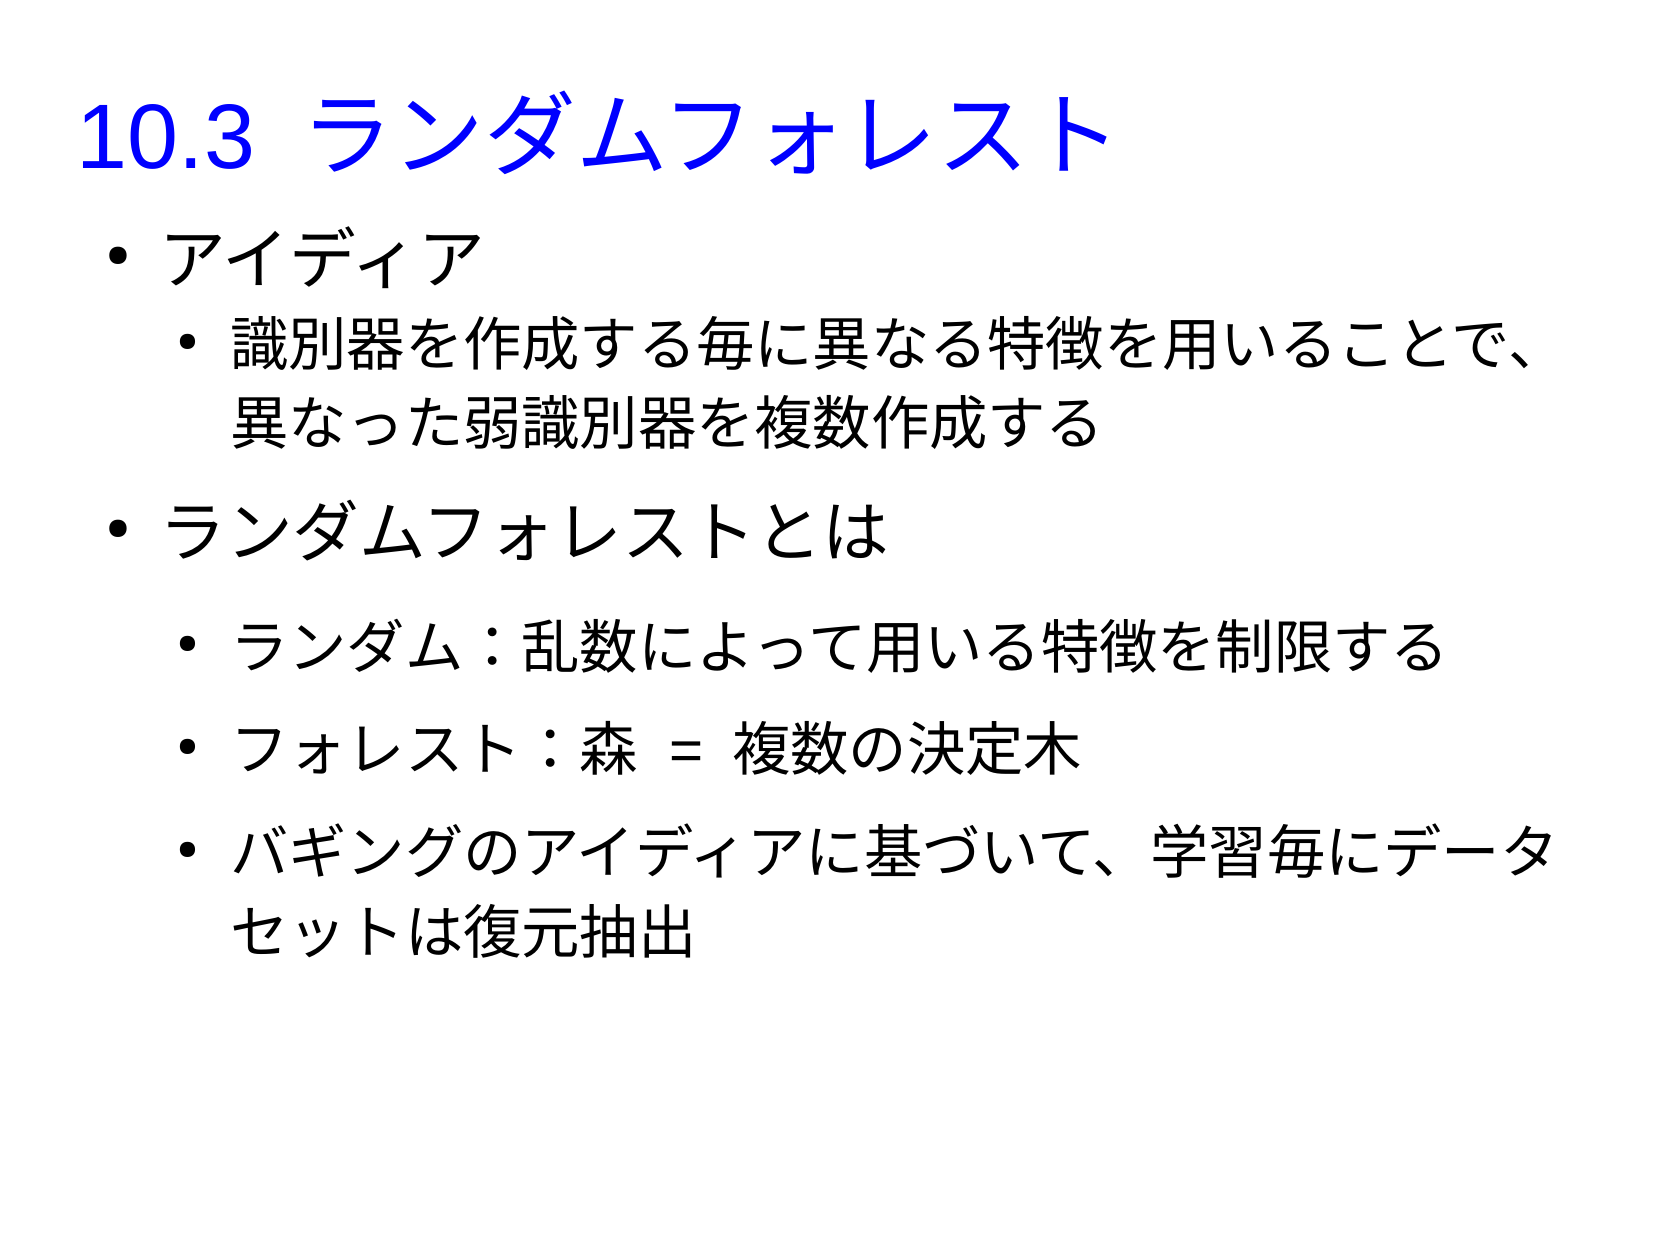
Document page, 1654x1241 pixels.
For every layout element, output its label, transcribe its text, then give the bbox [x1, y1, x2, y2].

title 10.3 ランダムフォレスト [76, 58, 1565, 207]
list アイディア 識別器を作成する毎に異なる特徴を用いることで、異なった弱識別器を複数作成する ランダムフォレストとは ランダム：乱数によって用いる特徴を制限する フォレスト：森 = 複数の決定木 バギングのアイディアに基づいて、学習毎にデータセットは復元抽出 [88, 212, 1577, 1039]
